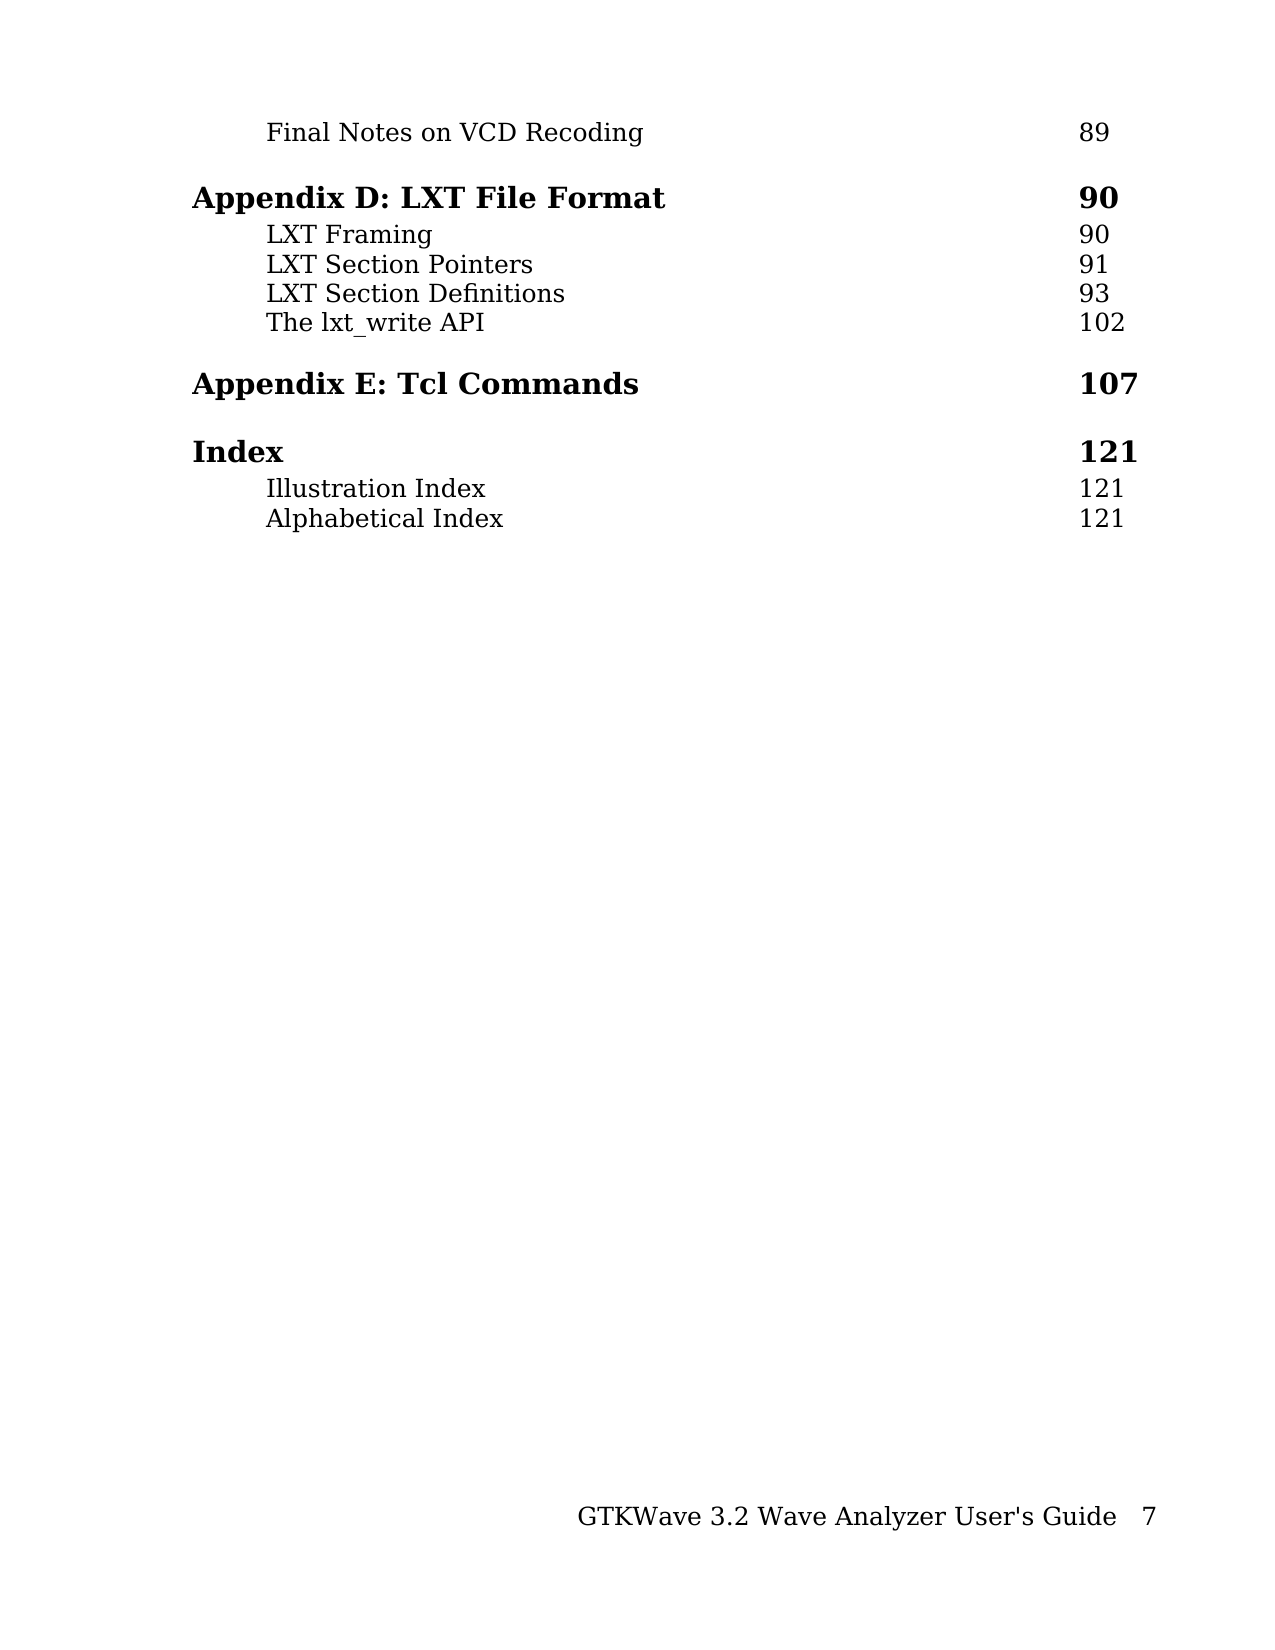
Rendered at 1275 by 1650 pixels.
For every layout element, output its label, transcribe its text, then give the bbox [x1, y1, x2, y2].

text LXT Framing 85 [118, 216, 1157, 250]
text Illustration Index 113 [118, 469, 1157, 504]
text Alphabetical Index 113 [118, 504, 1157, 533]
text LXT Section Definitions 88 [118, 279, 1157, 308]
text Final Notes on VCD Recoding 84 [118, 118, 1157, 147]
text Appendix E: Tcl Commands 101 [118, 367, 1157, 401]
text The lxt_write API 97 [118, 308, 1157, 338]
text Index 113 [118, 435, 1157, 469]
text LXT Section Pointers 86 [118, 250, 1157, 279]
text Appendix D: LXT File Format 85 [118, 182, 1157, 216]
